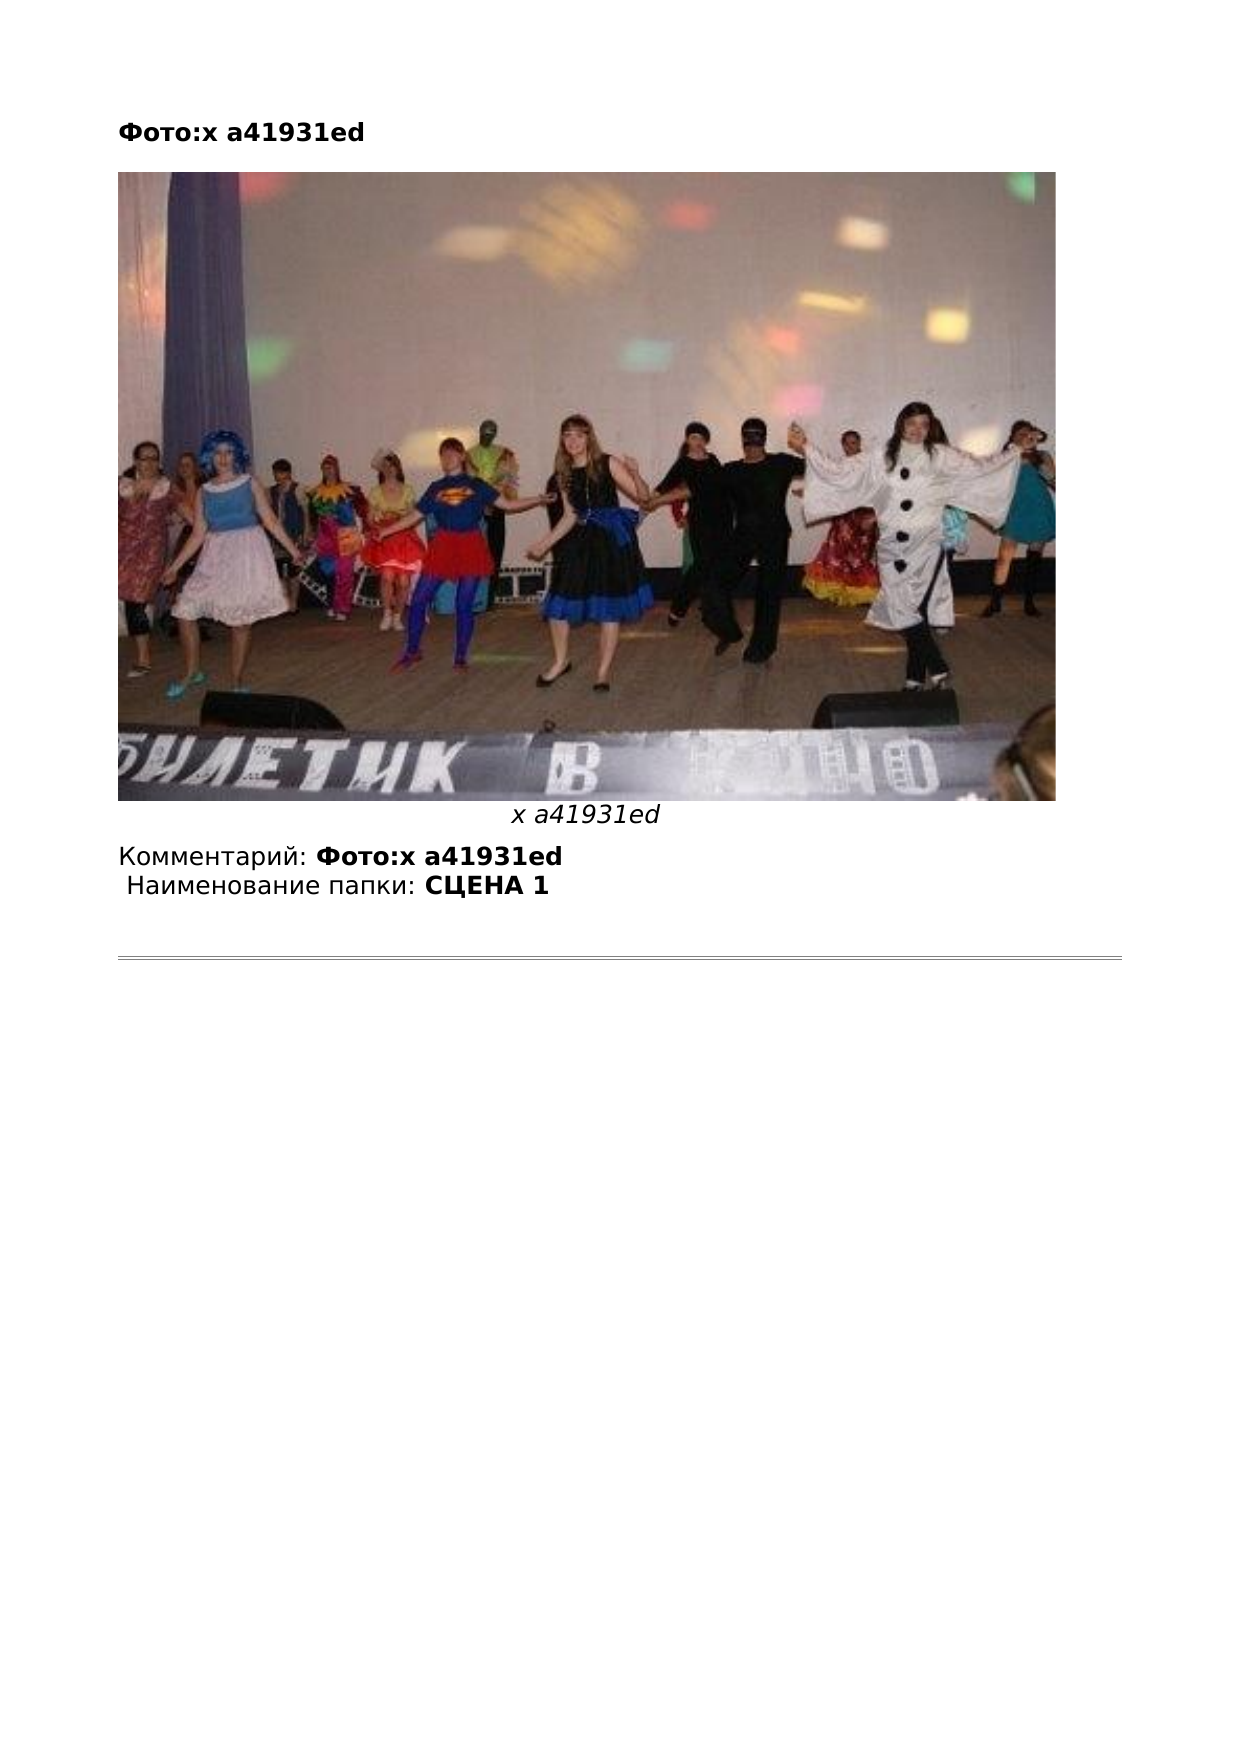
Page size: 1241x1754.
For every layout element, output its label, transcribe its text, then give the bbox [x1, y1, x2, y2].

picture [118, 172, 1056, 801]
text Комментарий: Фото:x a41931ed Наименование папки: СЦЕНА 1 [118, 842, 1122, 929]
subtitle Фото:x a41931ed [118, 118, 1122, 147]
text x a41931ed [118, 801, 1056, 829]
